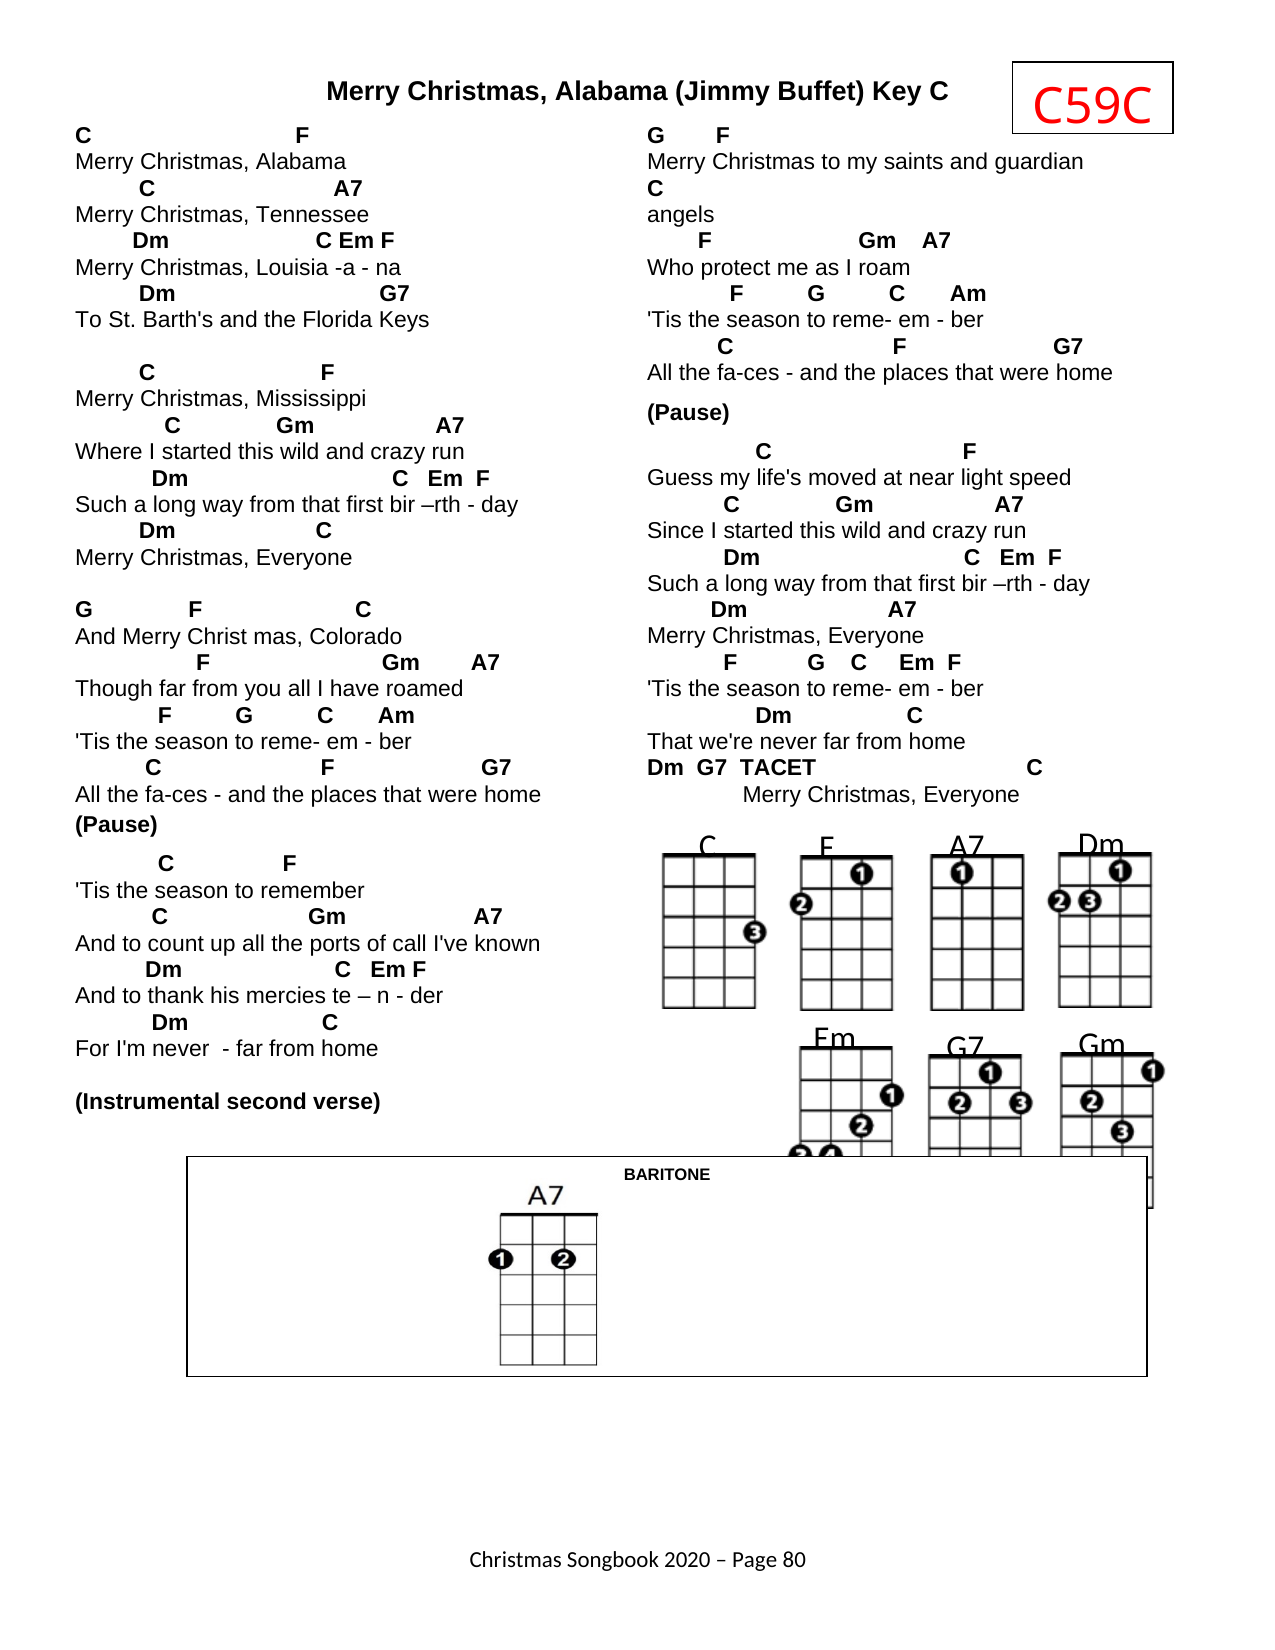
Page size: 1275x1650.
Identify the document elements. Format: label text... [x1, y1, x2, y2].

text [1013, 63, 1172, 133]
text Merry Christmas, Alabama [75, 148, 628, 174]
text Merry Christmas, Louisia -a - na [75, 254, 628, 280]
text Where I started this wild and crazy run [75, 438, 628, 464]
text Though far from you all I have roamed [75, 675, 628, 702]
text G F C [75, 596, 628, 623]
text C F G7 [75, 754, 628, 781]
text And Merry Christ mas, Colorado [75, 623, 628, 649]
text Dm A7 [647, 596, 1200, 622]
text C F G7 [647, 333, 1200, 359]
text Dm C Em F [647, 543, 1200, 570]
text C Gm A7 [647, 491, 1200, 517]
text Merry Christmas, Everyone [647, 622, 1200, 649]
text (Pause) [75, 811, 628, 837]
text For I'm never - far from home [75, 1035, 628, 1061]
text (Instrumental second verse) [75, 1088, 628, 1114]
text C F [75, 359, 628, 385]
text Guess my life's moved at near light speed [647, 464, 1200, 491]
text C F [75, 850, 628, 877]
text Who protect me as I roam [647, 254, 1200, 280]
text And to thank his mercies te – n - der [75, 982, 628, 1008]
text To St. Barth's and the Florida Keys [75, 306, 628, 333]
text C Gm A7 [75, 903, 628, 929]
text F G C Am [647, 280, 1200, 306]
text angels [647, 201, 1200, 227]
text Dm C Em F [75, 956, 628, 982]
text Such a long way from that first bir –rth - day [75, 491, 628, 517]
text Since I started this wild and crazy run [647, 517, 1200, 543]
text All the fa-ces - and the places that were home [75, 781, 628, 807]
text And to count up all the ports of call I've known [75, 929, 628, 956]
text 'Tis the season to reme- em - ber [75, 728, 628, 754]
text 'Tis the season to remember [75, 877, 628, 903]
text C Gm A7 [75, 412, 628, 438]
text Dm C Em F [75, 464, 628, 491]
text Dm G7 TACET C [647, 754, 1200, 781]
text Dm C [647, 702, 1200, 728]
text F Gm A7 [75, 649, 628, 675]
text Merry Christmas, Mississippi [75, 385, 628, 412]
text BARITONE [202, 1164, 1131, 1184]
text C A7 [75, 174, 628, 201]
text Dm C [75, 517, 628, 543]
text Merry Christmas, Alabama (Jimmy Buffet) Key C [75, 75, 1012, 106]
text G F [647, 122, 1200, 148]
text Dm C [75, 1008, 628, 1035]
text Dm G7 [75, 280, 628, 306]
text 'Tis the season to reme- em - ber [647, 306, 1200, 333]
text Merry Christmas, Tennessee [75, 201, 628, 227]
text Merry Christmas to my saints and guardian [647, 148, 1200, 174]
text 'Tis the season to reme- em - ber [647, 675, 1200, 702]
text That we're never far from home [647, 728, 1200, 754]
text F G C Am [75, 702, 628, 728]
text F G C Em F [647, 649, 1200, 675]
text All the fa-ces - and the places that were home (Pause) [647, 359, 1200, 425]
text Merry Christmas, Everyone [75, 543, 628, 570]
text Such a long way from that first bir –rth - day [647, 570, 1200, 596]
text C F [647, 438, 1200, 464]
text C F [75, 122, 628, 148]
text C [647, 174, 1200, 201]
text Dm C Em F [75, 227, 628, 254]
text F Gm A7 [647, 227, 1200, 254]
text C59C [1028, 70, 1157, 125]
text Merry Christmas, Everyone [647, 781, 1200, 807]
